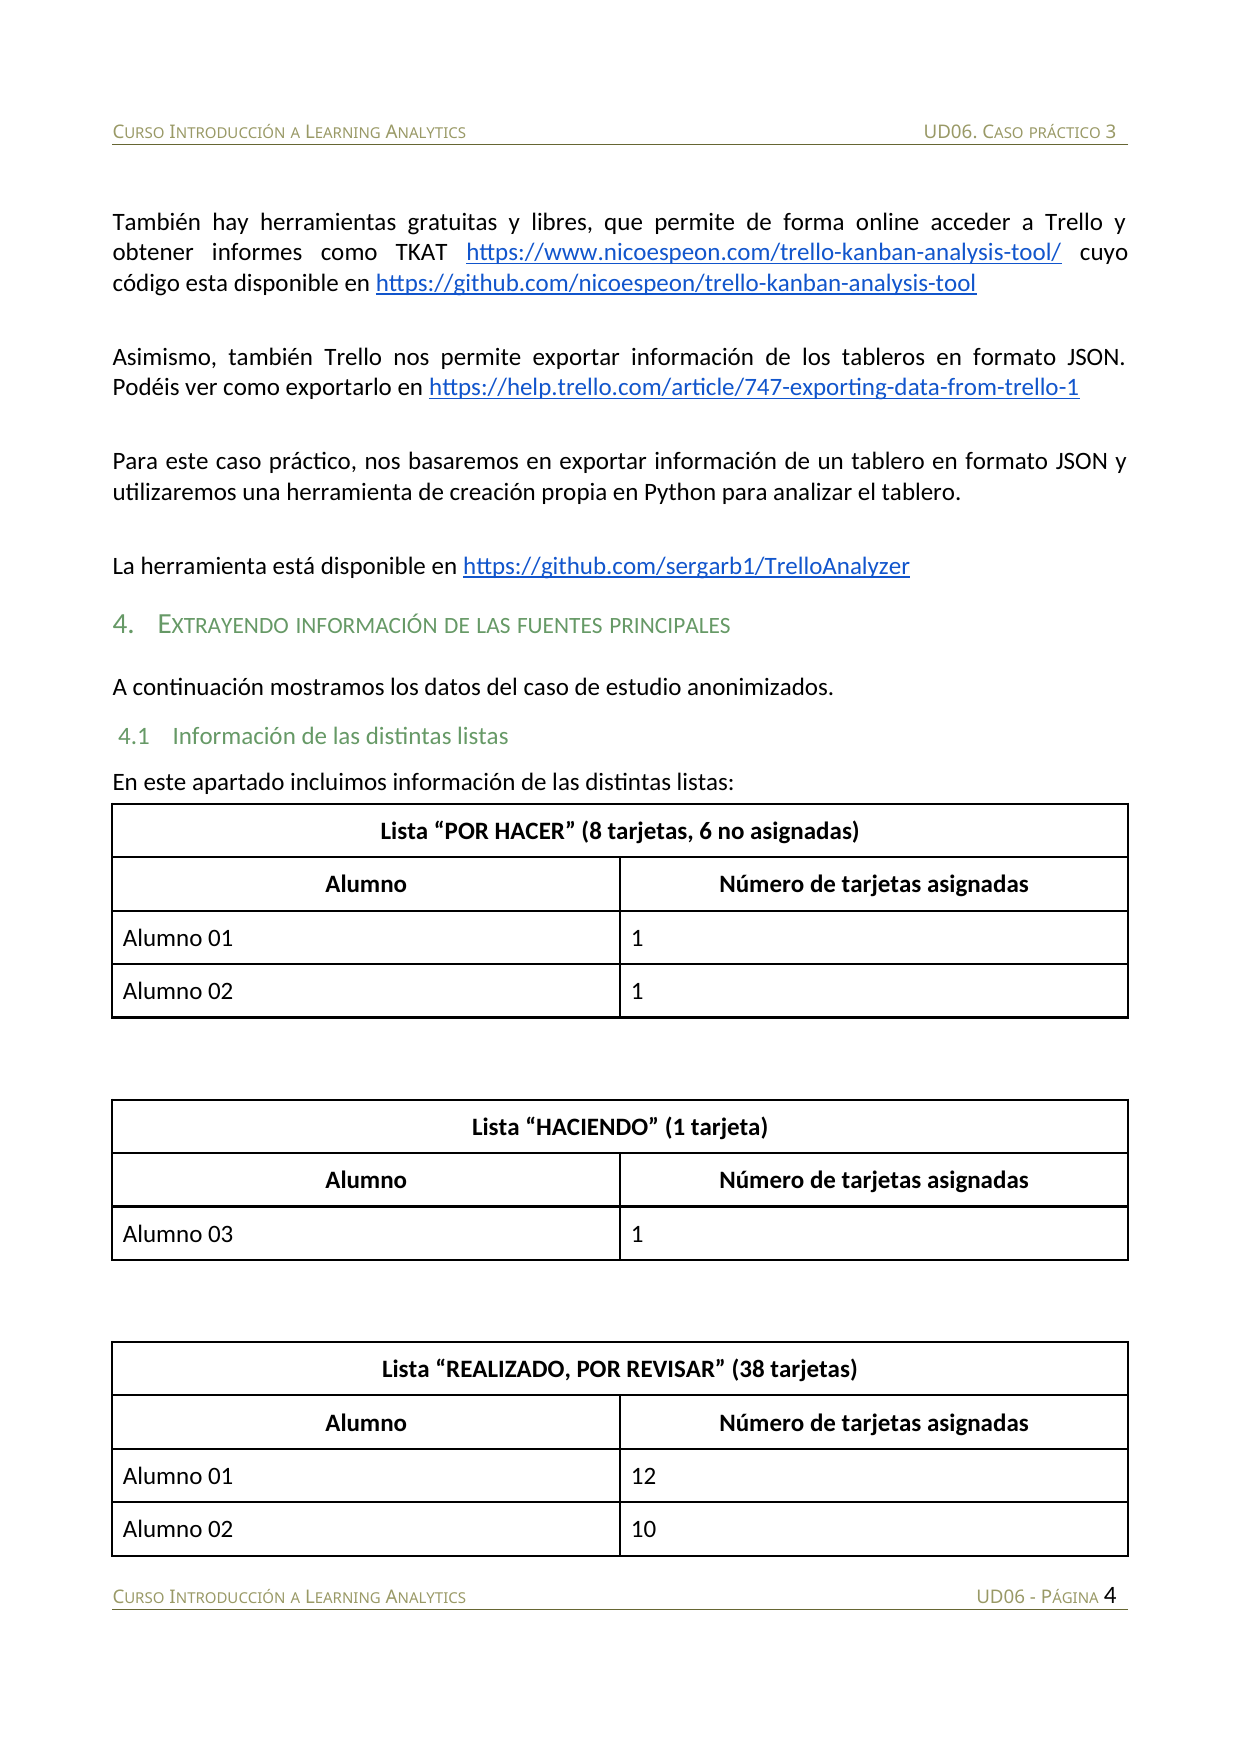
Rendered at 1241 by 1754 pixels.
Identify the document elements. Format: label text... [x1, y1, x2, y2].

table_cell Número de tarjetas asignadas [621, 1154, 1127, 1205]
table_cell Alumno 01 [113, 1450, 619, 1501]
table_cell 12 [621, 1450, 1127, 1501]
table_header Lista “HACIENDO” (1 tarjeta) [113, 1101, 1127, 1152]
table_cell Número de tarjetas asignadas [621, 858, 1127, 909]
table_cell Alumno [113, 858, 619, 909]
text En este apartado incluimos información de las distintas listas: [112, 766, 1128, 796]
table_cell Alumno 01 [113, 912, 619, 963]
table_cell 10 [621, 1503, 1127, 1554]
text Asimismo, también Trello nos permite exportar información de los tableros en formato JSON. Podéis ver como exportarlo en https://help.trello.com/article/747-exporting-data-from-trello-1 [112, 341, 1128, 402]
text La herramienta está disponible en https://github.com/sergarb1/TrelloAnalyzer [112, 550, 1128, 581]
subtitle Extrayendo información de las fuentes principales [112, 605, 1128, 641]
subtitle Información de las distintas listas [112, 720, 1128, 751]
table_cell 1 [621, 965, 1127, 1016]
table_cell 1 [621, 912, 1127, 963]
table_cell Alumno 03 [113, 1208, 619, 1259]
table_header Lista “REALIZADO, POR REVISAR” (38 tarjetas) [113, 1343, 1127, 1394]
table_cell Alumno [113, 1396, 619, 1448]
table_cell Alumno [113, 1154, 619, 1205]
table_cell Alumno 02 [113, 1503, 619, 1554]
table_cell 1 [621, 1208, 1127, 1259]
text También hay herramientas gratuitas y libres, que permite de forma online acceder a Trello y obtener informes como TKAT https://www.nicoespeon.com/trello-kanban-analysis-tool/ cuyo código esta disponible en https://github.com/nicoespeon/trello-kanban-analysis-tool [112, 206, 1128, 298]
text A continuación mostramos los datos del caso de estudio anonimizados. [112, 671, 1128, 702]
table_header Lista “POR HACER” (8 tarjetas, 6 no asignadas) [113, 805, 1127, 856]
table_cell Número de tarjetas asignadas [621, 1396, 1127, 1448]
table_cell Alumno 02 [113, 965, 619, 1016]
text Para este caso práctico, nos basaremos en exportar información de un tablero en formato JSON y utilizaremos una herramienta de creación propia en Python para analizar el tablero. [112, 446, 1128, 507]
